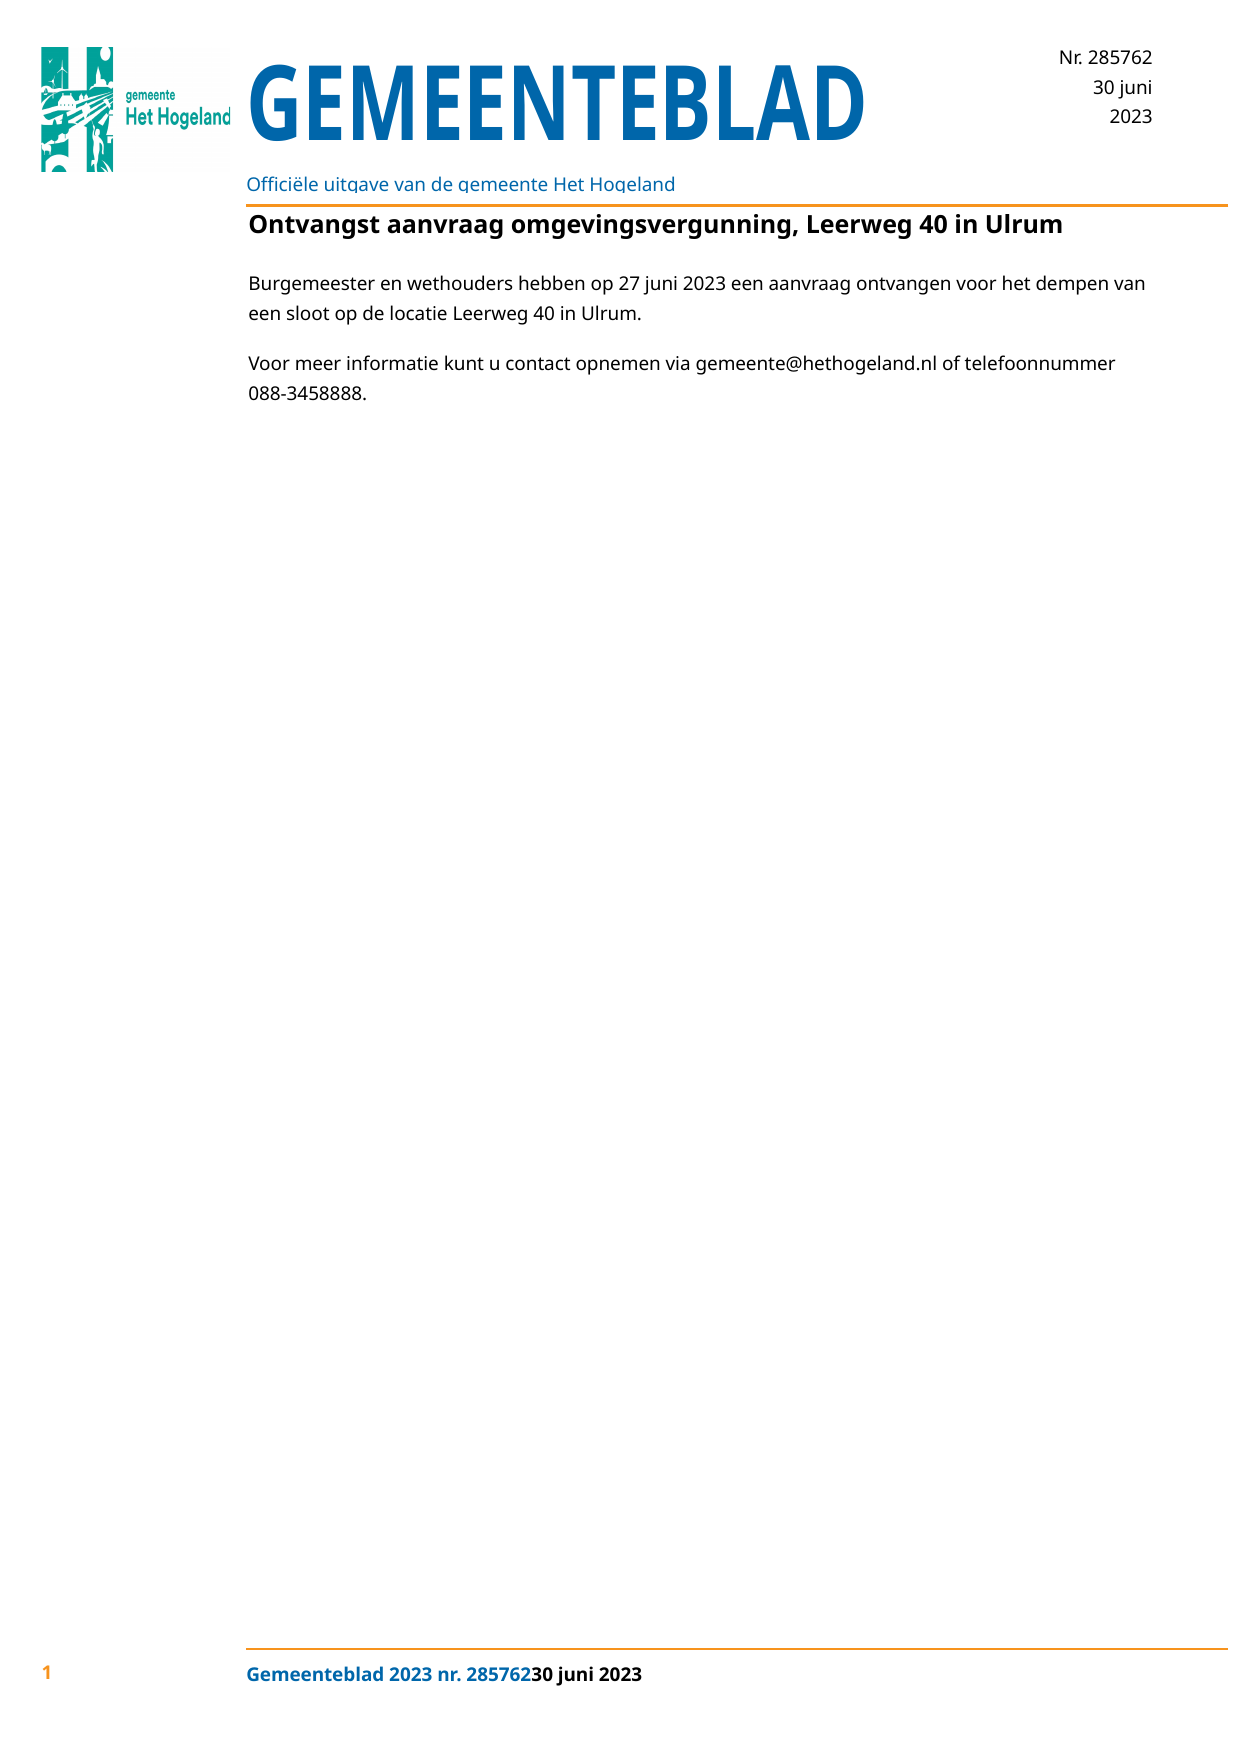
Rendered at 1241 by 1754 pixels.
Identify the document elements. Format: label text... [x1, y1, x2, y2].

text Voor meer informatie kunt u contact opnemen via gemeente@hethogeland.nl of telefoonnummer 088-3458888. [248, 350, 1152, 406]
text Ontvangst aanvraag omgevingsvergunning, Leerweg 40 in Ulrum [248, 207, 1152, 241]
picture [41, 47, 231, 172]
text Burgemeester en wethouders hebben op 27 juni 2023 een aanvraag ontvangen voor het dempen van een sloot op de locatie Leerweg 40 in Ulrum. [248, 270, 1152, 326]
